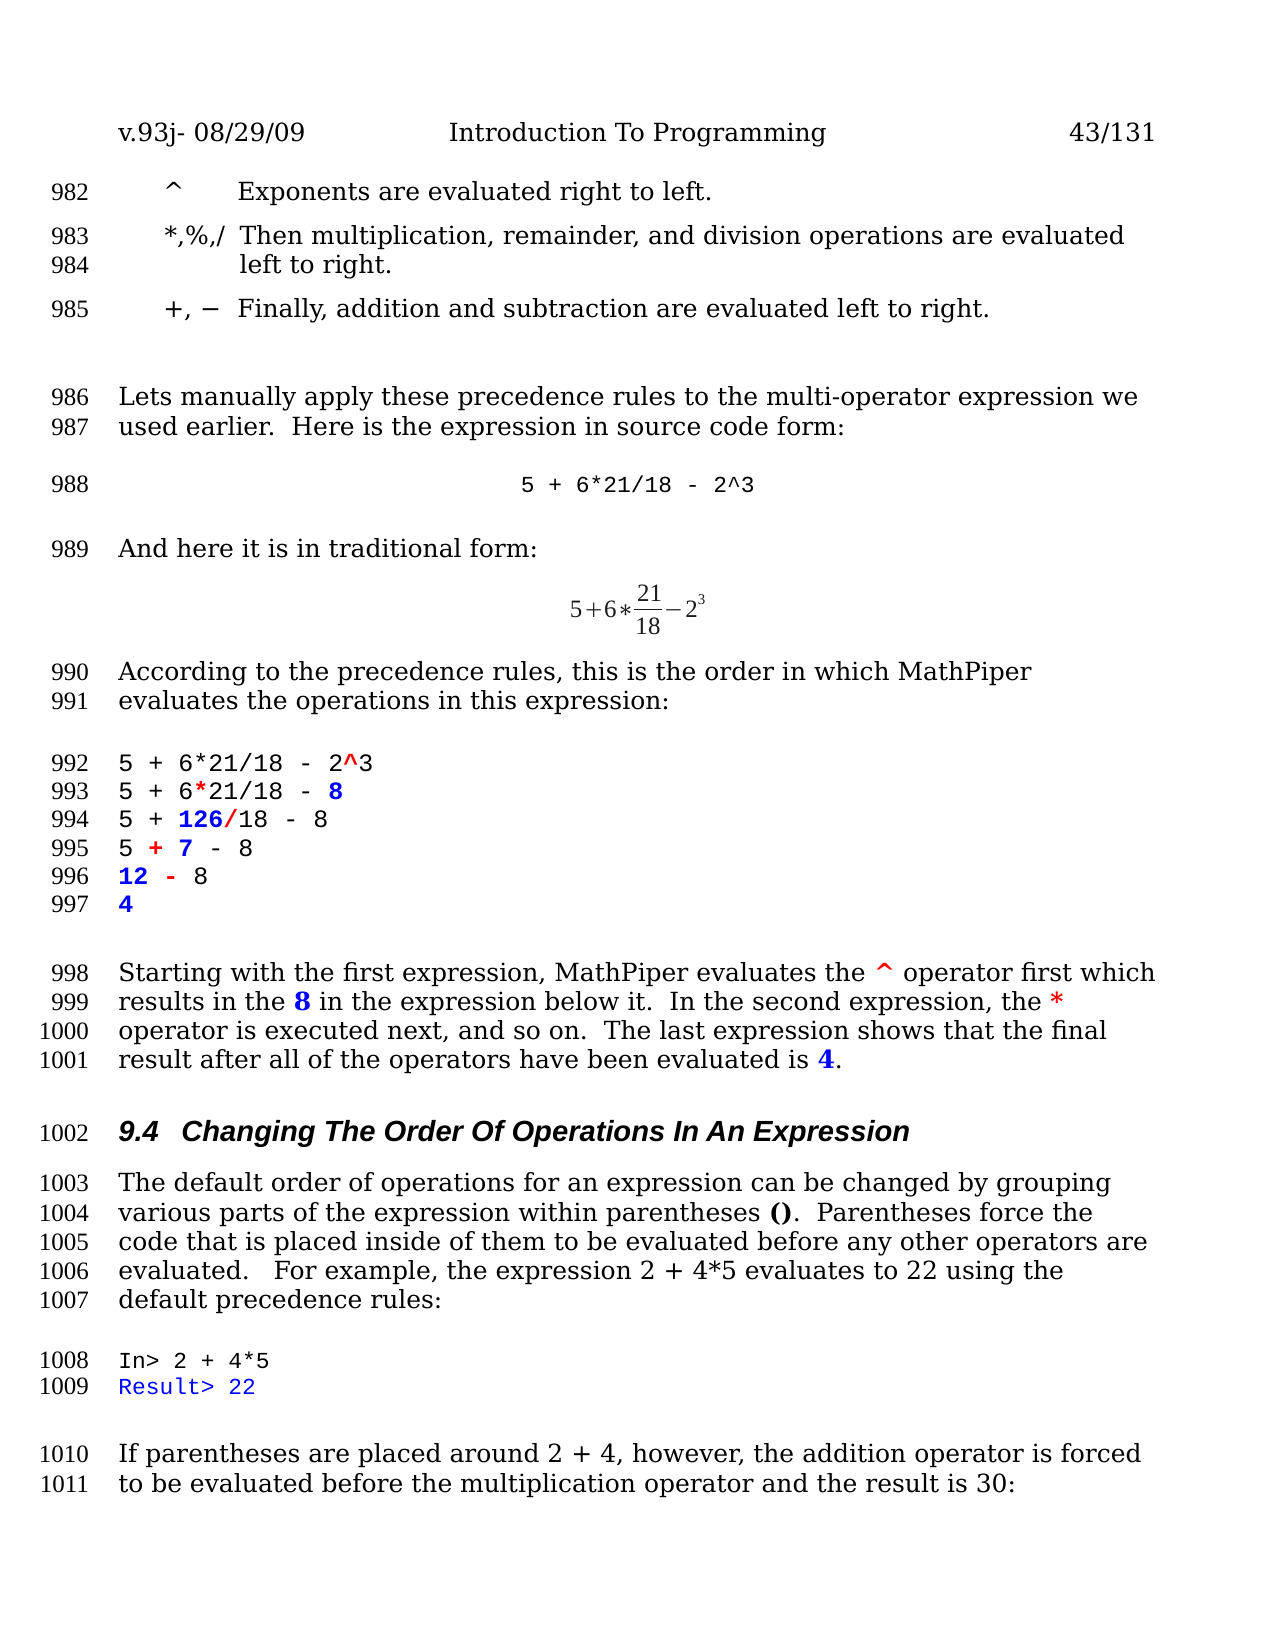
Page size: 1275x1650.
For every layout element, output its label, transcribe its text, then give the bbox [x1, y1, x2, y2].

text 5 + 126/18 - 8 [118, 807, 1157, 835]
text In> 2 + 4*5 [118, 1350, 1157, 1376]
text ^ Exponents are evaluated right to left. [163, 177, 1157, 206]
text Lets manually apply these precedence rules to the multi-operator expression we used earlier. Here is the expression in source code form: [118, 383, 1157, 441]
text 5 + 6*21/18 - 2^3 [118, 473, 1157, 499]
text 5 + 6*21/18 - 8 [118, 779, 1157, 807]
text 4 [118, 892, 1157, 920]
text 5 + 6*21/18 - 2^3 [118, 750, 1157, 779]
text 5 + 7 - 8 [118, 835, 1157, 864]
text If parentheses are placed around 2 + 4, however, the addition operator is forced to be evaluated before the multiplication operator and the result is 30: [118, 1440, 1157, 1498]
text +, − Finally, addition and subtraction are evaluated left to right. [163, 294, 1157, 323]
text 12 - 8 [118, 864, 1157, 892]
text And here it is in traditional form: [118, 534, 1157, 563]
text *,%,/ Then multiplication, remainder, and division operations are evaluated left to right. [164, 221, 1157, 279]
text The default order of operations for an expression can be changed by grouping various parts of the expression within parentheses (). Parentheses force the code that is placed inside of them to be evaluated before any other operators are evaluated. For example, the expression 2 + 4*5 evaluates to 22 using the default precedence rules: [118, 1168, 1157, 1314]
text Result> 22 [118, 1376, 1157, 1402]
text According to the precedence rules, this is the order in which MathPiper evaluates the operations in this expression: [118, 657, 1157, 715]
subtitle Changing The Order Of Operations In An Expression [118, 1114, 1157, 1147]
text Starting with the first expression, MathPiper evaluates the ^ operator first which results in the 8 in the expression below it. In the second expression, the * operator is executed next, and so on. The last expression shows that the final result after all of the operators have been evaluated is 4. [118, 958, 1157, 1075]
